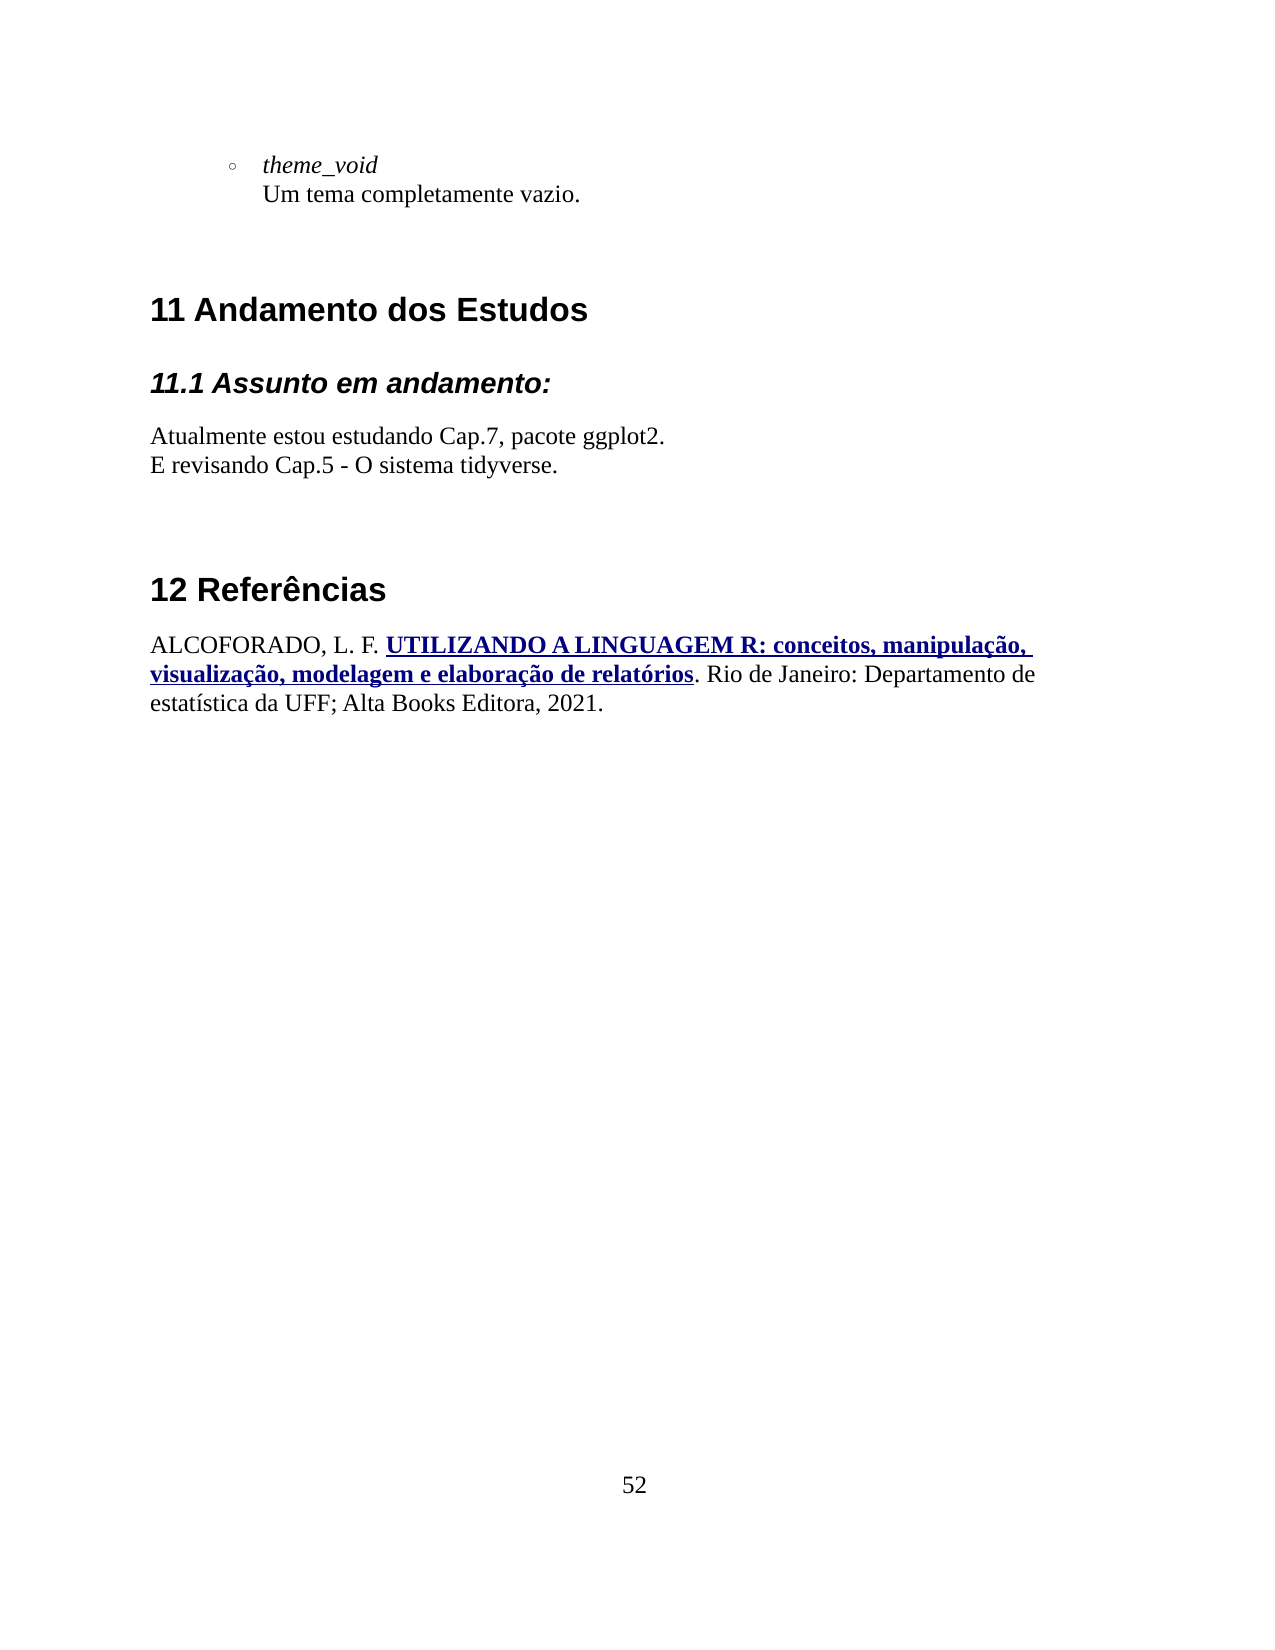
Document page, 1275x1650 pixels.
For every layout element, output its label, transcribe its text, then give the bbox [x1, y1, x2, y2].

subtitle 11.1 Assunto em andamento: [150, 366, 1125, 400]
list theme_void Um tema completamente vazio. [225, 150, 1125, 236]
text Atualmente estou estudando Cap.7, pacote ggplot2. E revisando Cap.5 - O sistema tidyverse. [150, 421, 1125, 507]
text ALCOFORADO, L. F. UTILIZANDO A LINGUAGEM R: conceitos, manipulação, visualização, modelagem e elaboração de relatórios. Rio de Janeiro: Departamento de estatística da UFF; Alta Books Editora, 2021. [150, 630, 1125, 716]
subtitle 11 Andamento dos Estudos [150, 290, 1125, 329]
subtitle 12 Referências [150, 570, 1125, 609]
